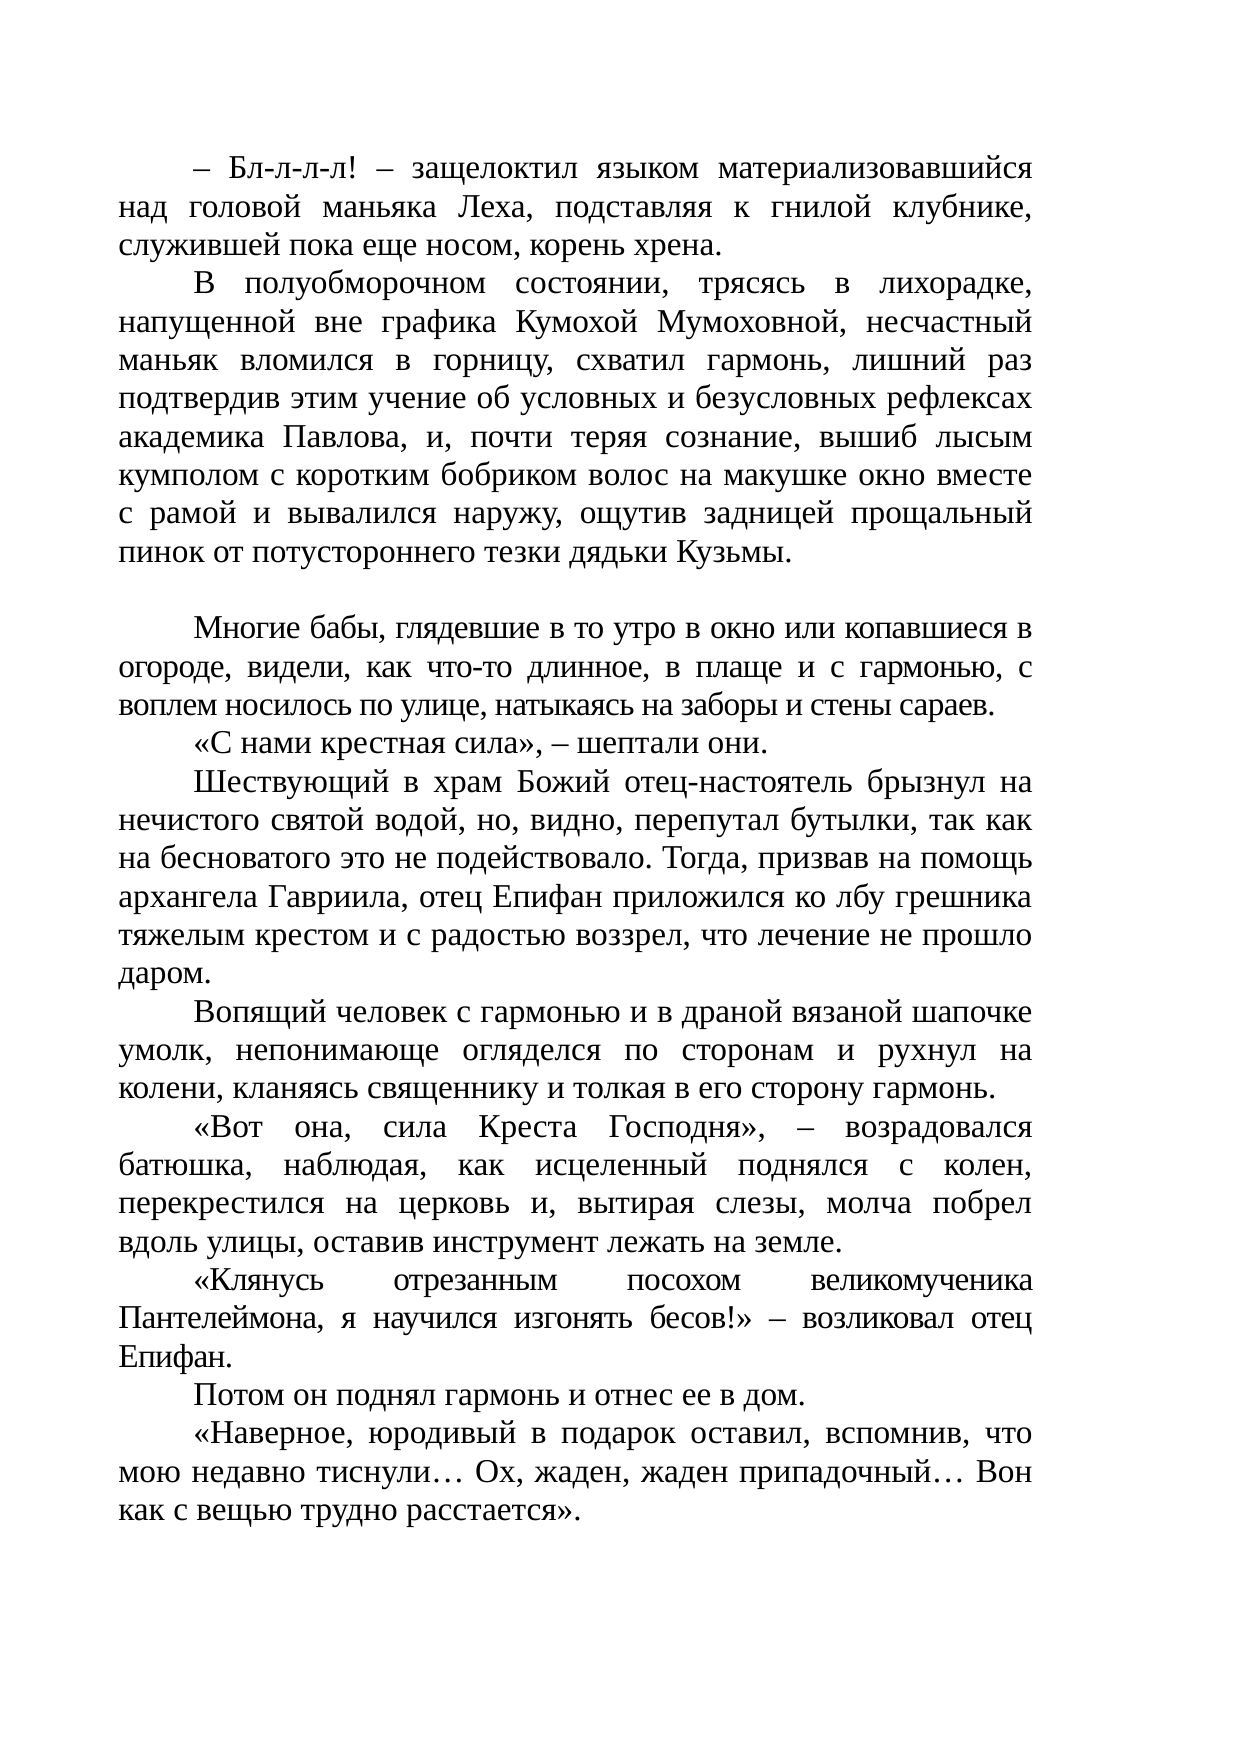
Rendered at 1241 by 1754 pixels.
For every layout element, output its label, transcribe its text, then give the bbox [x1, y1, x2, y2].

subtitle «Вот она, сила Креста Господня», – возрадовался батюшка, наблюдая, как исцеленный поднялся с колен, перекрестился на церковь и, вытирая слезы, молча побрел вдоль улицы, оставив инструмент лежать на земле. [118, 1106, 1033, 1259]
subtitle «Наверное, юродивый в подарок оставил, вспомнив, что мою недавно тиснули… Ох, жаден, жаден припадочный… Вон как с вещью трудно расстается». [118, 1413, 1033, 1528]
subtitle – Бл-л-л-л! – защелоктил языком материализовавшийся над головой маньяка Леха, подставляя к гнилой клубнике, служившей пока еще носом, корень хрена. [118, 148, 1033, 263]
subtitle Вопящий человек с гармонью и в драной вязаной шапочке умолк, непонимающе огляделся по сторонам и рухнул на колени, кланяясь священнику и толкая в его сторону гармонь. [118, 991, 1033, 1106]
subtitle Шествующий в храм Божий отец-настоятель брызнул на нечистого святой водой, но, видно, перепутал бутылки, так как на бесноватого это не подействовало. Тогда, призвав на помощь архангела Гавриила, отец Епифан приложился ко лбу грешника тяжелым крестом и с радостью воззрел, что лечение не прошло даром. [118, 761, 1033, 991]
subtitle Многие бабы, глядевшие в то утро в окно или копавшиеся в огороде, видели, как что-то длинное, в плаще и с гармонью, с воплем носилось по улице, натыкаясь на заборы и стены сараев. [118, 608, 1033, 723]
subtitle «С нами крестная сила», – шептали они. [118, 723, 1033, 761]
subtitle «Клянусь отрезанным посохом великомученика Пантелеймона, я научился изгонять бесов!» – возликовал отец Епифан. [118, 1259, 1033, 1374]
subtitle В полуобморочном состоянии, трясясь в лихорадке, напущенной вне графика Кумохой Мумоховной, несчастный маньяк вломился в горницу, схватил гармонь, лишний раз подтвердив этим учение об условных и безусловных рефлексах академика Павлова, и, почти теряя сознание, вышиб лысым кумполом с коротким бобриком волос на макушке окно вместе с рамой и вывалился наружу, ощутив задницей прощальный пинок от потустороннего тезки дядьки Кузьмы. [118, 263, 1033, 569]
subtitle Потом он поднял гармонь и отнес ее в дом. [118, 1374, 1033, 1413]
